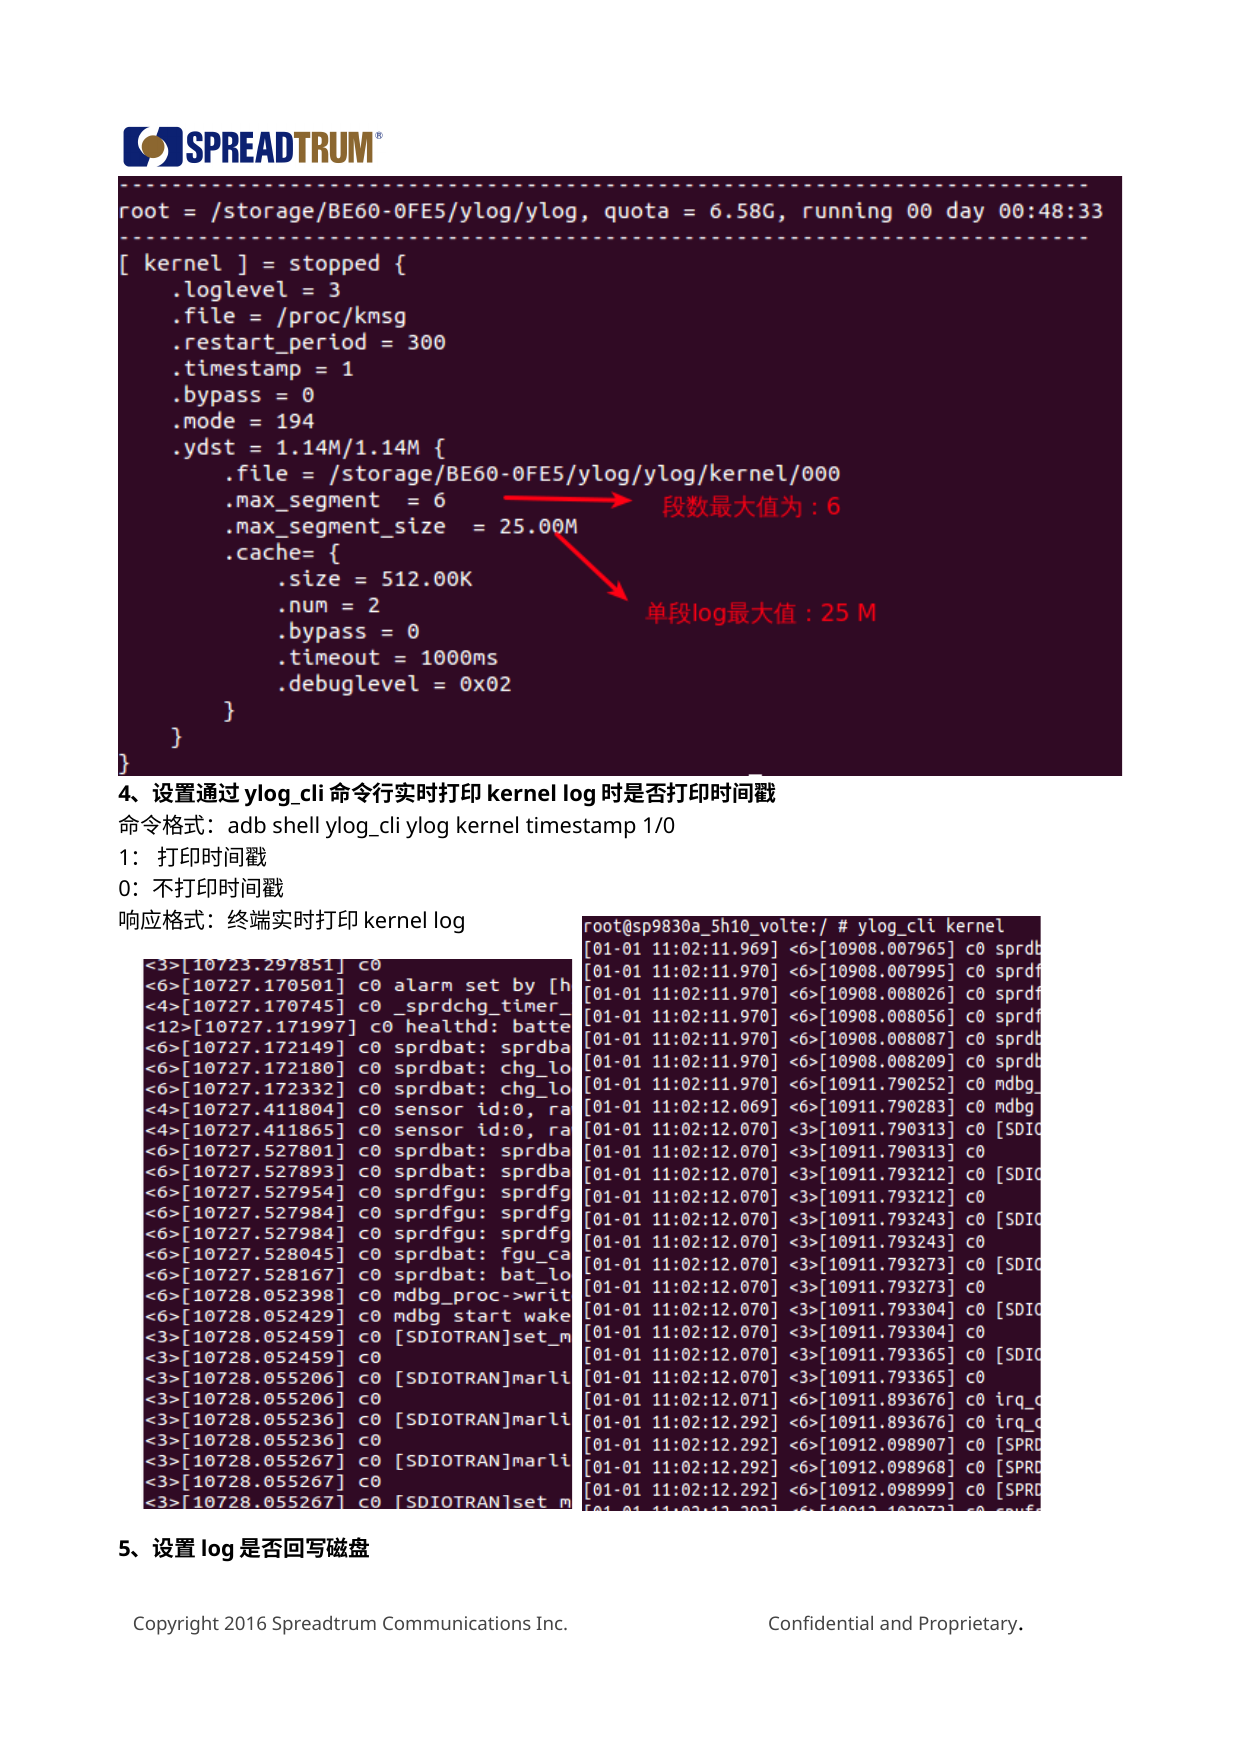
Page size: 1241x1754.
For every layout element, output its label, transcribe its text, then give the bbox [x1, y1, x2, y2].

picture [120, 123, 386, 168]
text 命令格式：adb shell ylog_cli ylog kernel timestamp 1/0 [118, 808, 1122, 839]
picture [118, 176, 1123, 776]
text 5、设置log是否回写磁盘 [118, 1471, 1122, 1562]
text 响应格式：终端实时打印kernel log [118, 903, 1122, 935]
text 1： 打印时间戳 [118, 839, 1122, 871]
text 4、设置通过ylog_cli命令行实时打印kernel log时是否打印时间戳 [118, 776, 1122, 808]
picture [582, 916, 1041, 1511]
picture [141, 959, 573, 1509]
text 0：不打印时间戳 [118, 871, 1122, 903]
